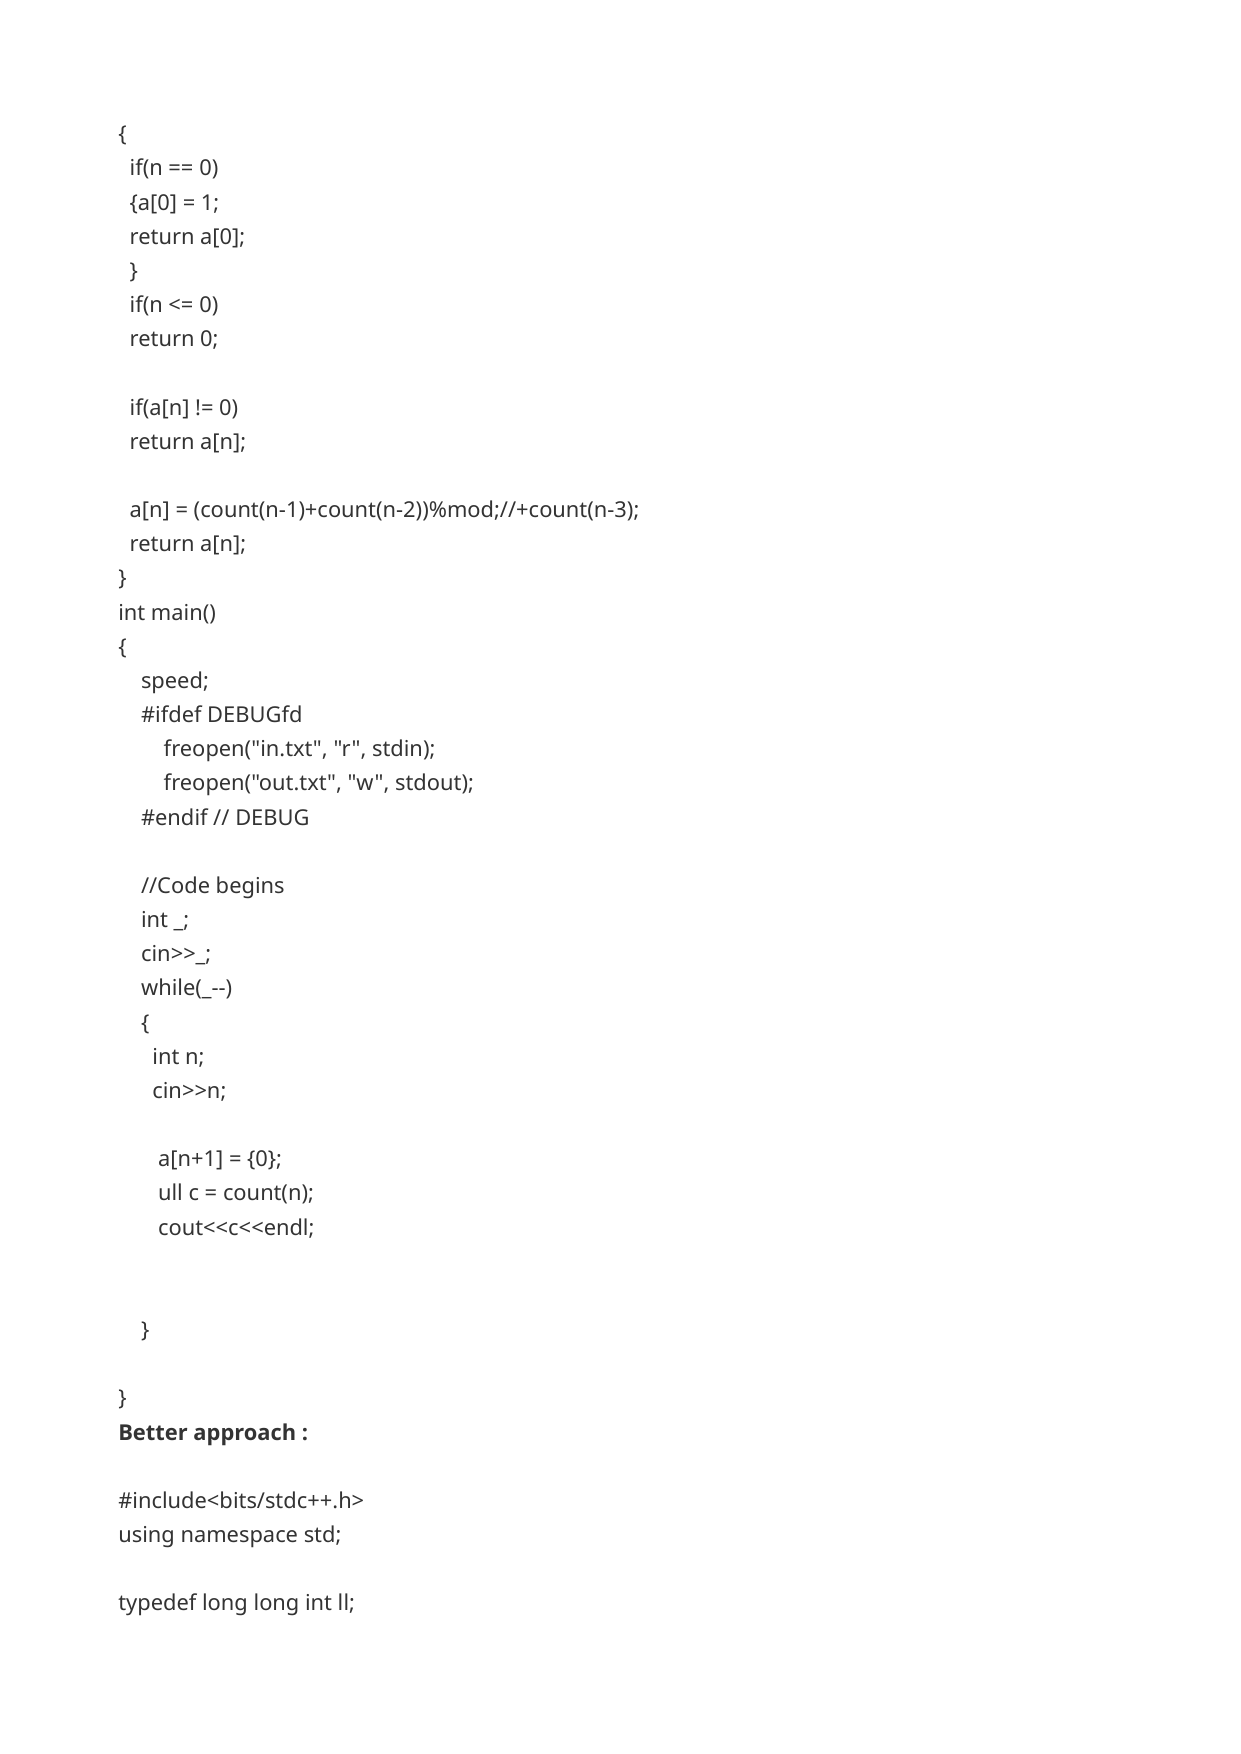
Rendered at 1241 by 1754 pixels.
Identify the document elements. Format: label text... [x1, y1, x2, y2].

text cout<<c<<endl; [118, 1211, 1122, 1241]
text { [118, 1006, 1122, 1036]
text return a[n]; [118, 426, 1122, 455]
text int _; [118, 904, 1122, 934]
text cin>>n; [118, 1075, 1122, 1104]
text Better approach : [118, 1416, 1122, 1446]
text if(n <= 0) [118, 289, 1122, 319]
text int n; [118, 1041, 1122, 1070]
text } [118, 562, 1122, 592]
text freopen("out.txt", "w", stdout); [118, 767, 1122, 797]
text #include<bits/stdc++.h> [118, 1485, 1122, 1514]
text int main() [118, 596, 1122, 626]
text a[n] = (count(n-1)+count(n-2))%mod;//+count(n-3); [118, 494, 1122, 524]
text { [118, 631, 1122, 660]
text ull c = count(n); [118, 1177, 1122, 1207]
text if(a[n] != 0) [118, 391, 1122, 421]
text while(_--) [118, 972, 1122, 1002]
text return a[n]; [118, 528, 1122, 558]
text {a[0] = 1; [118, 186, 1122, 216]
text #endif // DEBUG [118, 801, 1122, 831]
text } [118, 255, 1122, 284]
text cin>>_; [118, 938, 1122, 968]
text speed; [118, 665, 1122, 694]
text { [118, 118, 1122, 148]
text } [118, 1314, 1122, 1344]
text } [118, 1382, 1122, 1412]
text #ifdef DEBUGfd [118, 699, 1122, 729]
text if(n == 0) [118, 152, 1122, 182]
text freopen("in.txt", "r", stdin); [118, 733, 1122, 763]
text using namespace std; [118, 1519, 1122, 1549]
text typedef long long int ll; [118, 1587, 1122, 1617]
text a[n+1] = {0}; [118, 1143, 1122, 1173]
text return 0; [118, 323, 1122, 353]
text //Code begins [118, 870, 1122, 899]
text return a[0]; [118, 221, 1122, 250]
